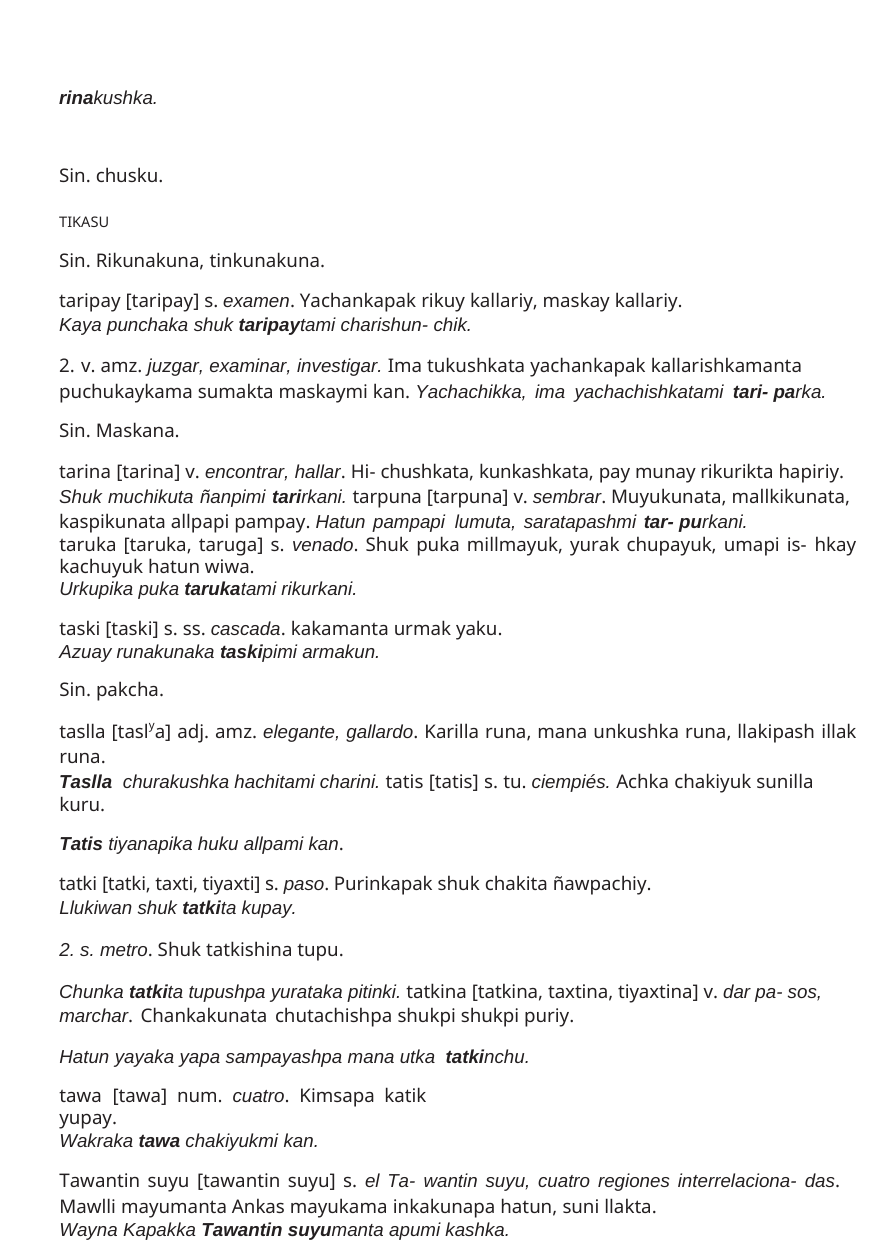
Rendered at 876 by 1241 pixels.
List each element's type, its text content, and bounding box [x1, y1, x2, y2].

text Llukiwan shuk tatkita kupay. [59, 897, 856, 918]
text Tawantin suyu [tawantin suyu] s. el Ta- wantin suyu, cuatro regiones interrelaciona- das. Mawlli mayumanta Ankas mayukama inkakunapa hatun, suni llakta. [59, 1168, 840, 1219]
text Sin. Rikunakuna, tinkunakuna. [59, 251, 856, 272]
text 2. s. metro. Shuk tatkishina tupu. [59, 936, 856, 961]
text TIKASU [59, 212, 856, 232]
text yupay. [59, 1107, 856, 1128]
text taripay [taripay] s. examen. Yachankapak rikuy kallariy, maskay kallariy. [59, 288, 856, 313]
text taruka [taruka, taruga] s. venado. Shuk puka millmayuk, yurak chupayuk, umapi is- hkay kachuyuk hatun wiwa. [59, 533, 856, 578]
text Sin. Maskana. [59, 421, 856, 442]
text 2. v. amz. juzgar, examinar, investigar. Ima tukushkata yachankapak kallarishkamanta puchukaykama sumakta maskaymi kan. Yachachikka, ima yachachishkatami tari- parka. [59, 352, 856, 404]
text Taslla churakushka hachitami charini. tatis [tatis] s. tu. ciempiés. Achka chakiyuk sunilla kuru. [59, 769, 856, 817]
text Wayna Kapakka Tawantin suyumanta apumi kashka. [59, 1219, 840, 1240]
text Kaya punchaka shuk taripaytami charishun- chik. [59, 314, 856, 335]
text Hatun yayaka yapa sampayashpa mana utka tatkinchu. [59, 1046, 856, 1067]
text Shuk muchikuta ñanpimi tarirkani. tarpuna [tarpuna] v. sembrar. Muyukunata, mallkikunata, kaspikunata allpapi pampay. Hatun pampapi lumuta, saratapashmi tar- purkani. [59, 484, 856, 533]
text Tatis tiyanapika huku allpami kan. [59, 834, 856, 855]
text tatki [tatki, taxti, tiyaxti] s. paso. Purinkapak shuk chakita ñawpachiy. [59, 872, 856, 896]
text tawa [tawa] num. cuatro. Kimsapa katik [59, 1084, 856, 1107]
text Chunka tatkita tupushpa yurataka pitinki. tatkina [tatkina, taxtina, tiyaxtina] v. dar pa- sos, marchar. Chankakunata chutachishpa shukpi shukpi puriy. [59, 979, 857, 1028]
text Wakraka tawa chakiyukmi kan. [59, 1129, 856, 1151]
text Sin. pakcha. [59, 680, 856, 701]
text taski [taski] s. ss. cascada. kakamanta urmak yaku. [59, 616, 856, 640]
text rinakushka. [59, 88, 856, 108]
text tarina [tarina] v. encontrar, hallar. Hi- chushkata, kunkashkata, pay munay rikurikta hapiriy. [59, 458, 856, 484]
text Sin. chusku. [59, 167, 856, 186]
text Azuay runakunaka taskipimi armakun. [59, 641, 856, 663]
text Urkupika puka tarukatami rikurkani. [59, 579, 856, 599]
text taslla [taslya] adj. amz. elegante, gallardo. Karilla runa, mana unkushka runa, llakipash illak runa. [59, 717, 856, 769]
